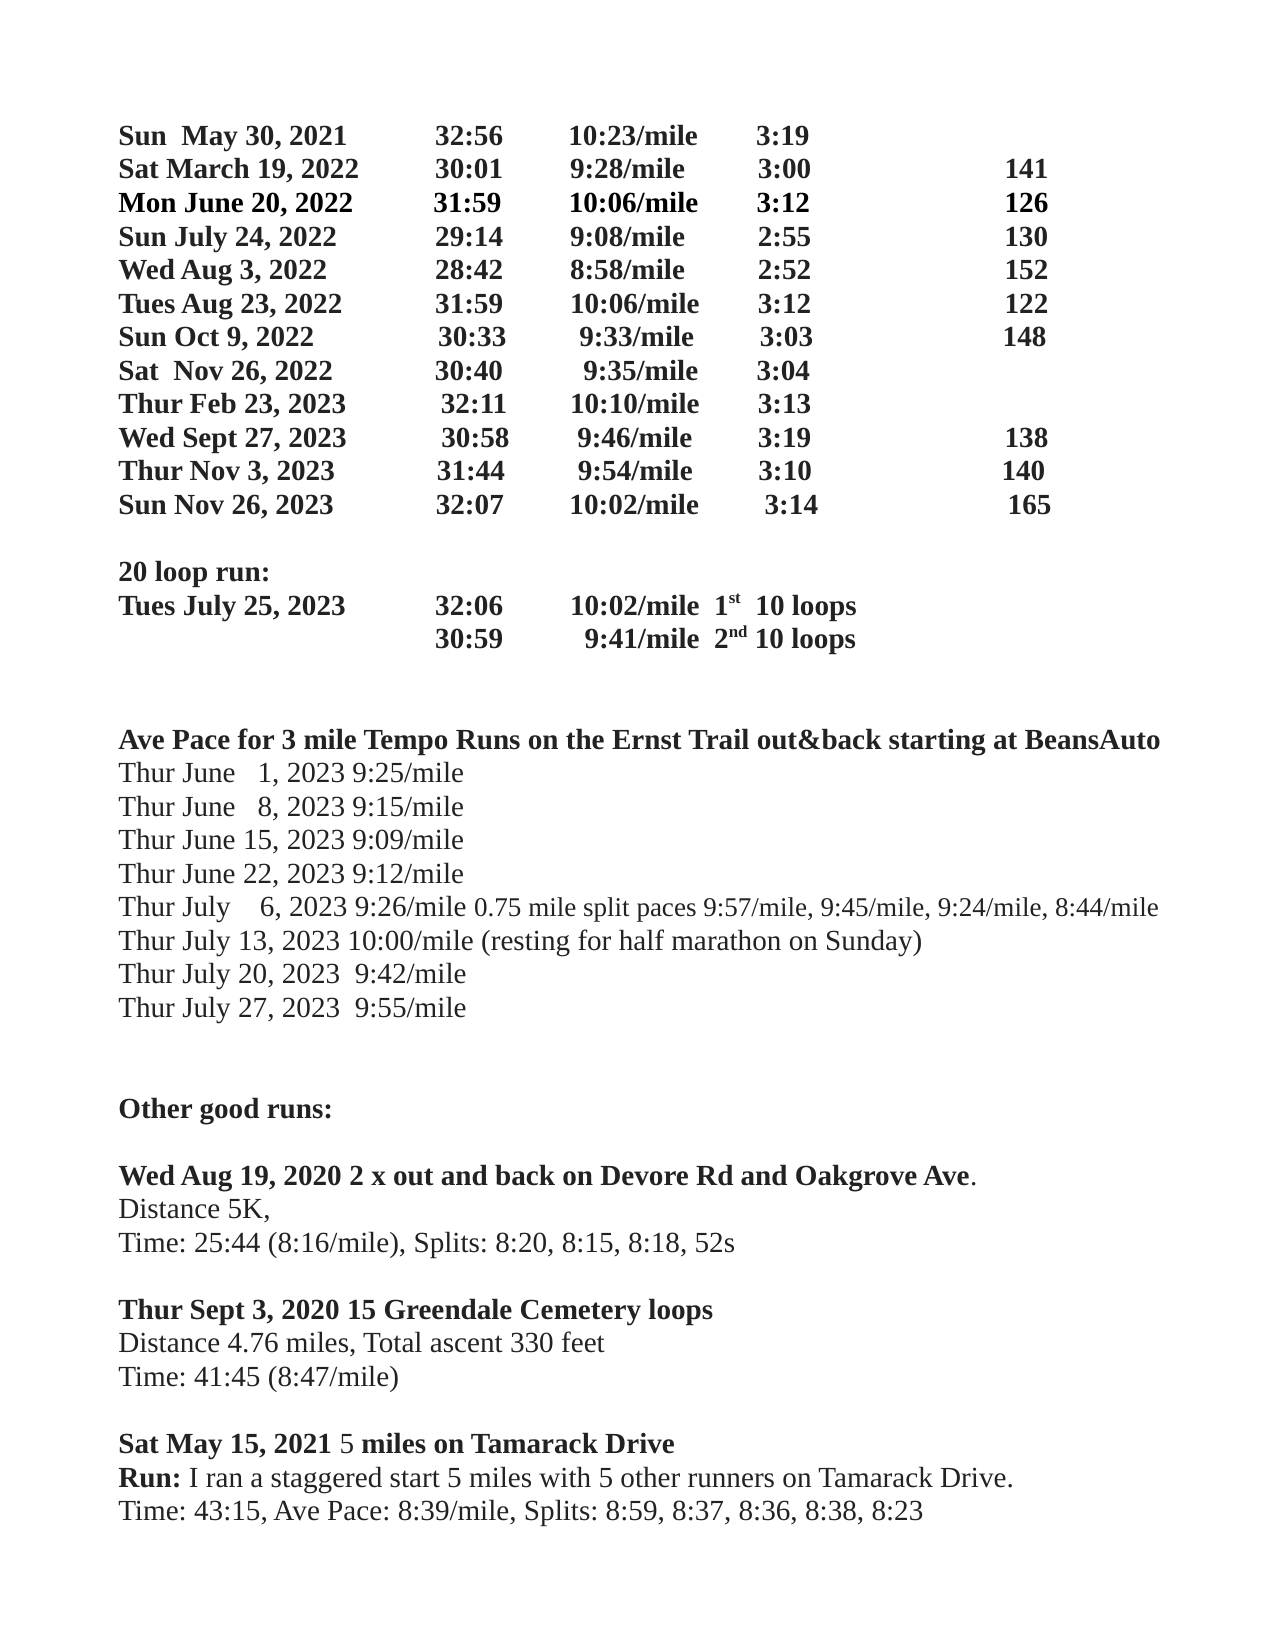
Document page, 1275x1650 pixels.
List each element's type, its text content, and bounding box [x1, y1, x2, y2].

text Distance 5K, [118, 1191, 1161, 1225]
text Mon June 20, 2022 31:59 10:06/mile 3:12 126 [118, 185, 1157, 219]
text 30:59 9:41/mile 2nd 10 loops [118, 621, 1161, 655]
text Tues Aug 23, 2022 31:59 10:06/mile 3:12 122 [118, 286, 1161, 319]
text Thur June 1, 2023 9:25/mile [118, 755, 1161, 789]
text Distance 4.76 miles, Total ascent 330 feet [118, 1326, 1161, 1359]
text Sat May 15, 2021 5 miles on Tamarack Drive [118, 1426, 1161, 1460]
text Thur Sept 3, 2020 15 Greendale Cemetery loops [118, 1292, 1161, 1326]
text Thur July 20, 2023 9:42/mile [118, 957, 1161, 990]
text Sun May 30, 2021 32:56 10:23/mile 3:19 [118, 118, 1161, 152]
text Sat Nov 26, 2022 30:40 9:35/mile 3:04 [118, 353, 1161, 386]
text Wed Aug 19, 2020 2 x out and back on Devore Rd and Oakgrove Ave. [118, 1158, 1161, 1191]
text Thur Feb 23, 2023 32:11 10:10/mile 3:13 [118, 386, 1161, 420]
text Tues July 25, 2023 32:06 10:02/mile 1st 10 loops [118, 588, 1161, 621]
text Sat March 19, 2022 30:01 9:28/mile 3:00 141 [118, 152, 1161, 185]
text Time: 41:45 (8:47/mile) [118, 1359, 1161, 1393]
text 20 loop run: [118, 554, 1161, 588]
text Wed Aug 3, 2022 28:42 8:58/mile 2:52 152 [118, 252, 1161, 286]
text Thur July 27, 2023 9:55/mile [118, 990, 1161, 1024]
text Time: 43:15, Ave Pace: 8:39/mile, Splits: 8:59, 8:37, 8:36, 8:38, 8:23 [118, 1493, 1161, 1527]
text Wed Sept 27, 2023 30:58 9:46/mile 3:19 138 [118, 420, 1161, 453]
text Sun Oct 9, 2022 30:33 9:33/mile 3:03 148 [118, 319, 1161, 353]
text Sun Nov 26, 2023 32:07 10:02/mile 3:14 165 [118, 487, 1161, 521]
text Sun July 24, 2022 29:14 9:08/mile 2:55 130 [118, 219, 1161, 252]
text Run: I ran a staggered start 5 miles with 5 other runners on Tamarack Drive. [118, 1460, 1161, 1493]
text Ave Pace for 3 mile Tempo Runs on the Ernst Trail out&back starting at BeansAuto [118, 722, 1161, 755]
text Time: 25:44 (8:16/mile), Splits: 8:20, 8:15, 8:18, 52s [118, 1225, 1161, 1258]
text Thur July 6, 2023 9:26/mile 0.75 mile split paces 9:57/mile, 9:45/mile, 9:24/mile, 8:44/mile [118, 889, 1161, 923]
text Other good runs: [118, 1091, 1161, 1124]
text Thur Nov 3, 2023 31:44 9:54/mile 3:10 140 [118, 453, 1161, 487]
text Thur July 13, 2023 10:00/mile (resting for half marathon on Sunday) [118, 923, 1161, 957]
text Thur June 22, 2023 9:12/mile [118, 856, 1161, 889]
text Thur June 8, 2023 9:15/mile [118, 789, 1161, 822]
text Thur June 15, 2023 9:09/mile [118, 822, 1161, 856]
